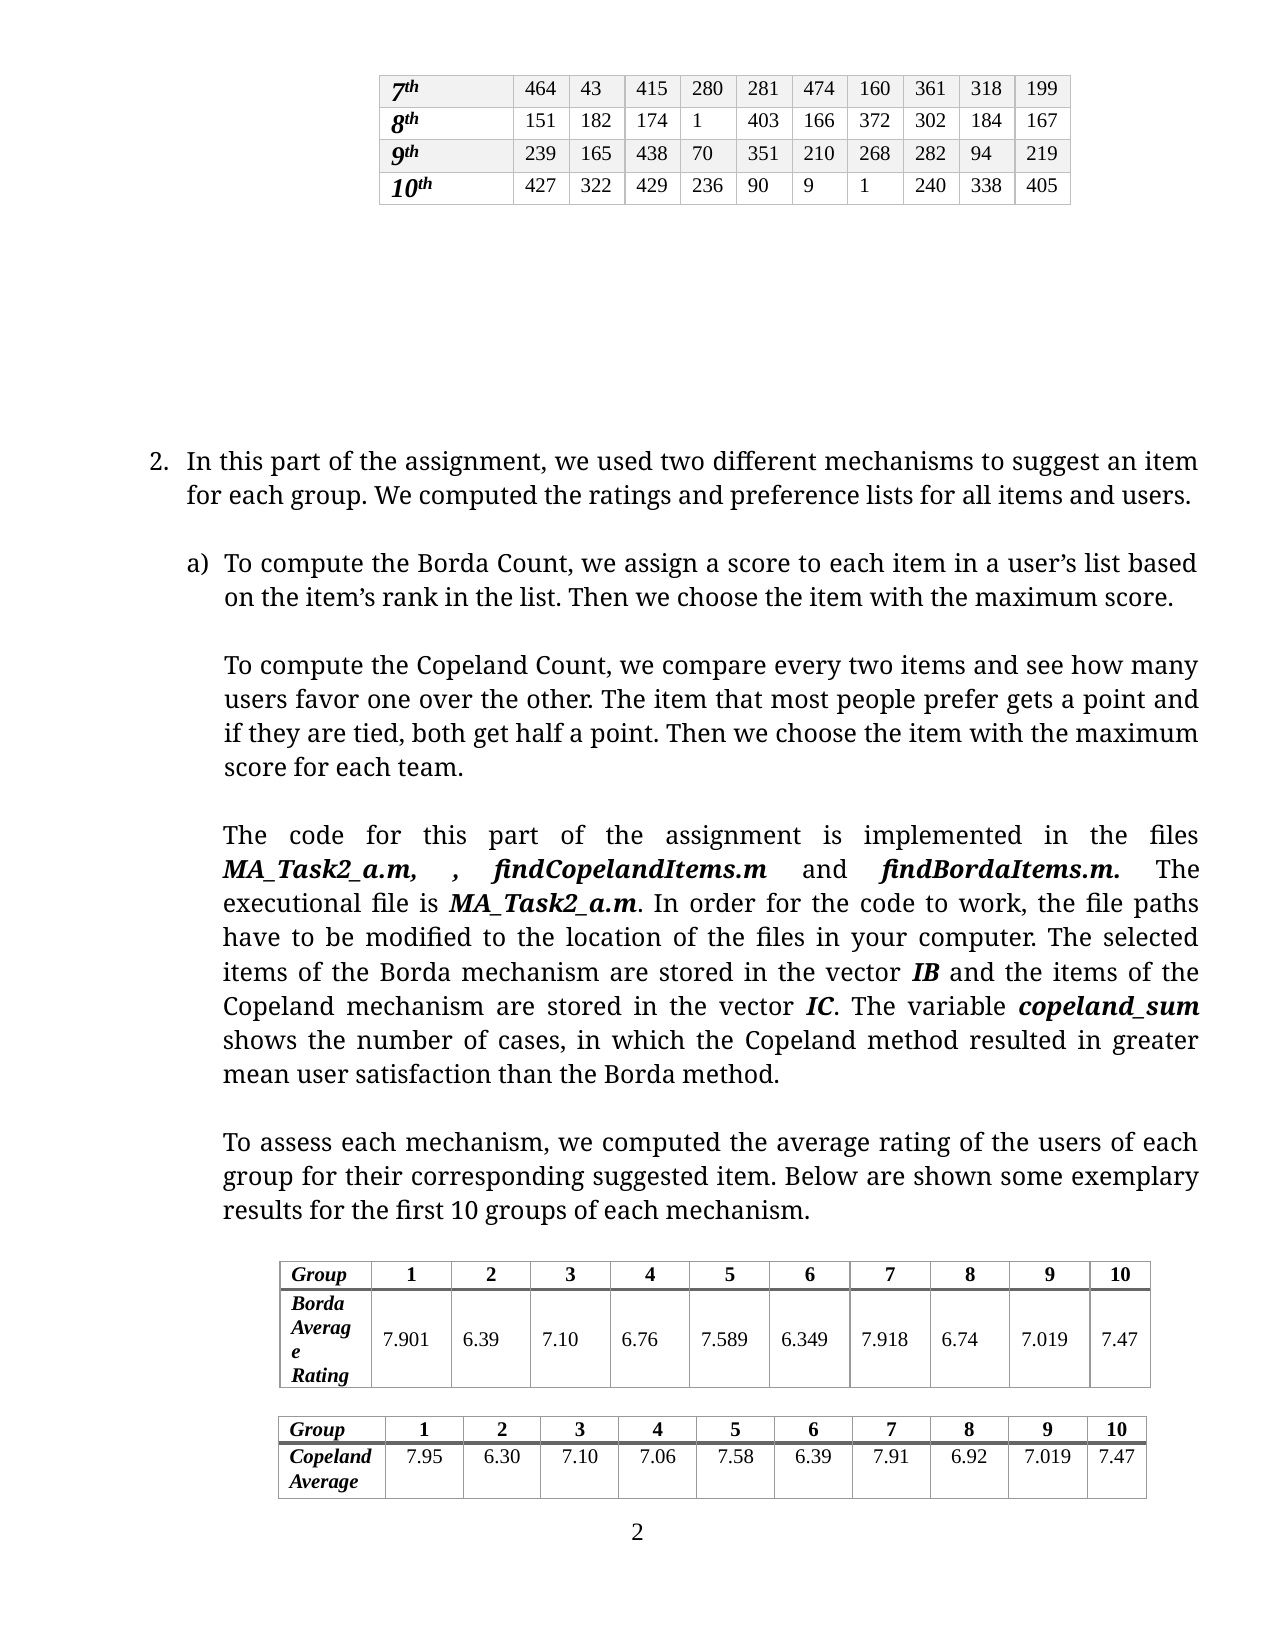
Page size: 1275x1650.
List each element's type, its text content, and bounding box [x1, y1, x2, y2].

table_cell 7.10 [541, 1445, 618, 1498]
table_cell 6.74 [931, 1291, 1009, 1387]
table_cell 199 [1016, 76, 1070, 107]
table_cell 10th [380, 173, 513, 204]
table_cell 268 [848, 140, 903, 172]
table_header 4 [611, 1262, 689, 1287]
table_header 3 [531, 1262, 610, 1287]
table_cell 184 [960, 108, 1014, 139]
table_header 10 [1088, 1417, 1146, 1441]
table_cell 281 [737, 76, 792, 107]
table_header 6 [775, 1417, 852, 1441]
table_header 3 [541, 1417, 618, 1441]
table_cell 165 [570, 140, 624, 172]
table_header 8 [931, 1262, 1009, 1287]
table_cell 167 [1016, 108, 1070, 139]
table_header 5 [690, 1262, 769, 1287]
table_cell 429 [626, 173, 680, 204]
table_cell 6.349 [770, 1291, 849, 1387]
table_cell 240 [904, 173, 959, 204]
table_cell 9 [793, 173, 847, 204]
table_header 2 [452, 1262, 530, 1287]
text To assess each mechanism, we computed the average rating of the users of each group for their corresponding suggested item. Below are shown some exemplary results for the first 10 groups of each mechanism. [223, 1124, 1200, 1227]
table_cell 151 [514, 108, 569, 139]
table_cell 438 [626, 140, 680, 172]
table_header 8 [931, 1417, 1008, 1441]
table_cell 415 [626, 76, 680, 107]
table_cell 219 [1016, 140, 1070, 172]
table_cell 7.47 [1088, 1445, 1146, 1498]
table_cell Copeland Average [279, 1445, 385, 1498]
table_header 2 [464, 1417, 540, 1441]
table_header Group [281, 1262, 371, 1287]
table_cell 174 [626, 108, 680, 139]
table_header 10 [1091, 1262, 1150, 1287]
table_header 6 [770, 1262, 849, 1287]
table_cell 7.06 [619, 1445, 696, 1498]
table_cell Borda Average Rating [281, 1291, 371, 1387]
table_cell 210 [793, 140, 847, 172]
table_cell 43 [570, 76, 624, 107]
table_header 1 [372, 1262, 451, 1287]
table_cell 318 [960, 76, 1014, 107]
table_cell 7.91 [853, 1445, 930, 1498]
table_cell 7.019 [1009, 1445, 1087, 1498]
table_cell 7.589 [690, 1291, 769, 1387]
table_header Group [279, 1417, 385, 1441]
table_header 7 [851, 1262, 930, 1287]
table_cell 1 [848, 173, 903, 204]
table_cell 239 [514, 140, 569, 172]
table_cell 7.10 [531, 1291, 610, 1387]
table_cell 322 [570, 173, 624, 204]
table_cell 166 [793, 108, 847, 139]
table_cell 7.901 [372, 1291, 451, 1387]
table_cell 338 [960, 173, 1014, 204]
table_cell 7.918 [851, 1291, 930, 1387]
table_cell 6.39 [775, 1445, 852, 1498]
table_header 9 [1009, 1417, 1087, 1441]
table_cell 6.92 [931, 1445, 1008, 1498]
table_cell 302 [904, 108, 959, 139]
table_cell 6.30 [464, 1445, 540, 1498]
table_header 9 [1010, 1262, 1089, 1287]
table_cell 6.39 [452, 1291, 530, 1387]
table_cell 282 [904, 140, 959, 172]
table_header 7 [853, 1417, 930, 1441]
table_cell 7th [380, 76, 513, 107]
table_header 4 [619, 1417, 696, 1441]
table_cell 6.76 [611, 1291, 689, 1387]
table_cell 9th [380, 140, 513, 172]
list To compute the Borda Count, we assign a score to each item in a user’s list based on the item’s rank in the list. Then we choose the item with the maximum score. [186, 545, 1200, 613]
table_cell 182 [570, 108, 624, 139]
table_cell 7.47 [1091, 1291, 1150, 1387]
table_cell 7.019 [1010, 1291, 1089, 1387]
table_cell 361 [904, 76, 959, 107]
table_header 1 [386, 1417, 463, 1441]
table_cell 427 [514, 173, 569, 204]
text The code for this part of the assignment is implemented in the files MA_Task2_a.m, , findCopelandItems.m and findBordaItems.m. The executional file is MA_Task2_a.m. In order for the code to work, the file paths have to be modified to the location of the files in your computer. The selected items of the Borda mechanism are stored in the vector IB and the items of the Copeland mechanism are stored in the vector IC. The variable copeland_sum shows the number of cases, in which the Copeland method resulted in greater mean user satisfaction than the Borda method. [223, 818, 1200, 1090]
table_cell 351 [737, 140, 792, 172]
table_cell 160 [848, 76, 903, 107]
text To compute the Copeland Count, we compare every two items and see how many users favor one over the other. The item that most people prefer gets a point and if they are tied, both get half a point. Then we choose the item with the maximum score for each team. [224, 648, 1200, 784]
table_cell 236 [681, 173, 736, 204]
table_cell 403 [737, 108, 792, 139]
table_cell 474 [793, 76, 847, 107]
table_cell 372 [848, 108, 903, 139]
table_header 5 [697, 1417, 774, 1441]
table_cell 1 [681, 108, 736, 139]
table_cell 90 [737, 173, 792, 204]
table_cell 7.95 [386, 1445, 463, 1498]
table_cell 464 [514, 76, 569, 107]
list In this part of the assignment, we used two different mechanisms to suggest an item for each group. We computed the ratings and preference lists for all items and users. [149, 443, 1200, 511]
table_cell 94 [960, 140, 1014, 172]
table_cell 405 [1016, 173, 1070, 204]
table_cell 7.58 [697, 1445, 774, 1498]
table_cell 70 [681, 140, 736, 172]
table_cell 8th [380, 108, 513, 139]
table_cell 280 [681, 76, 736, 107]
